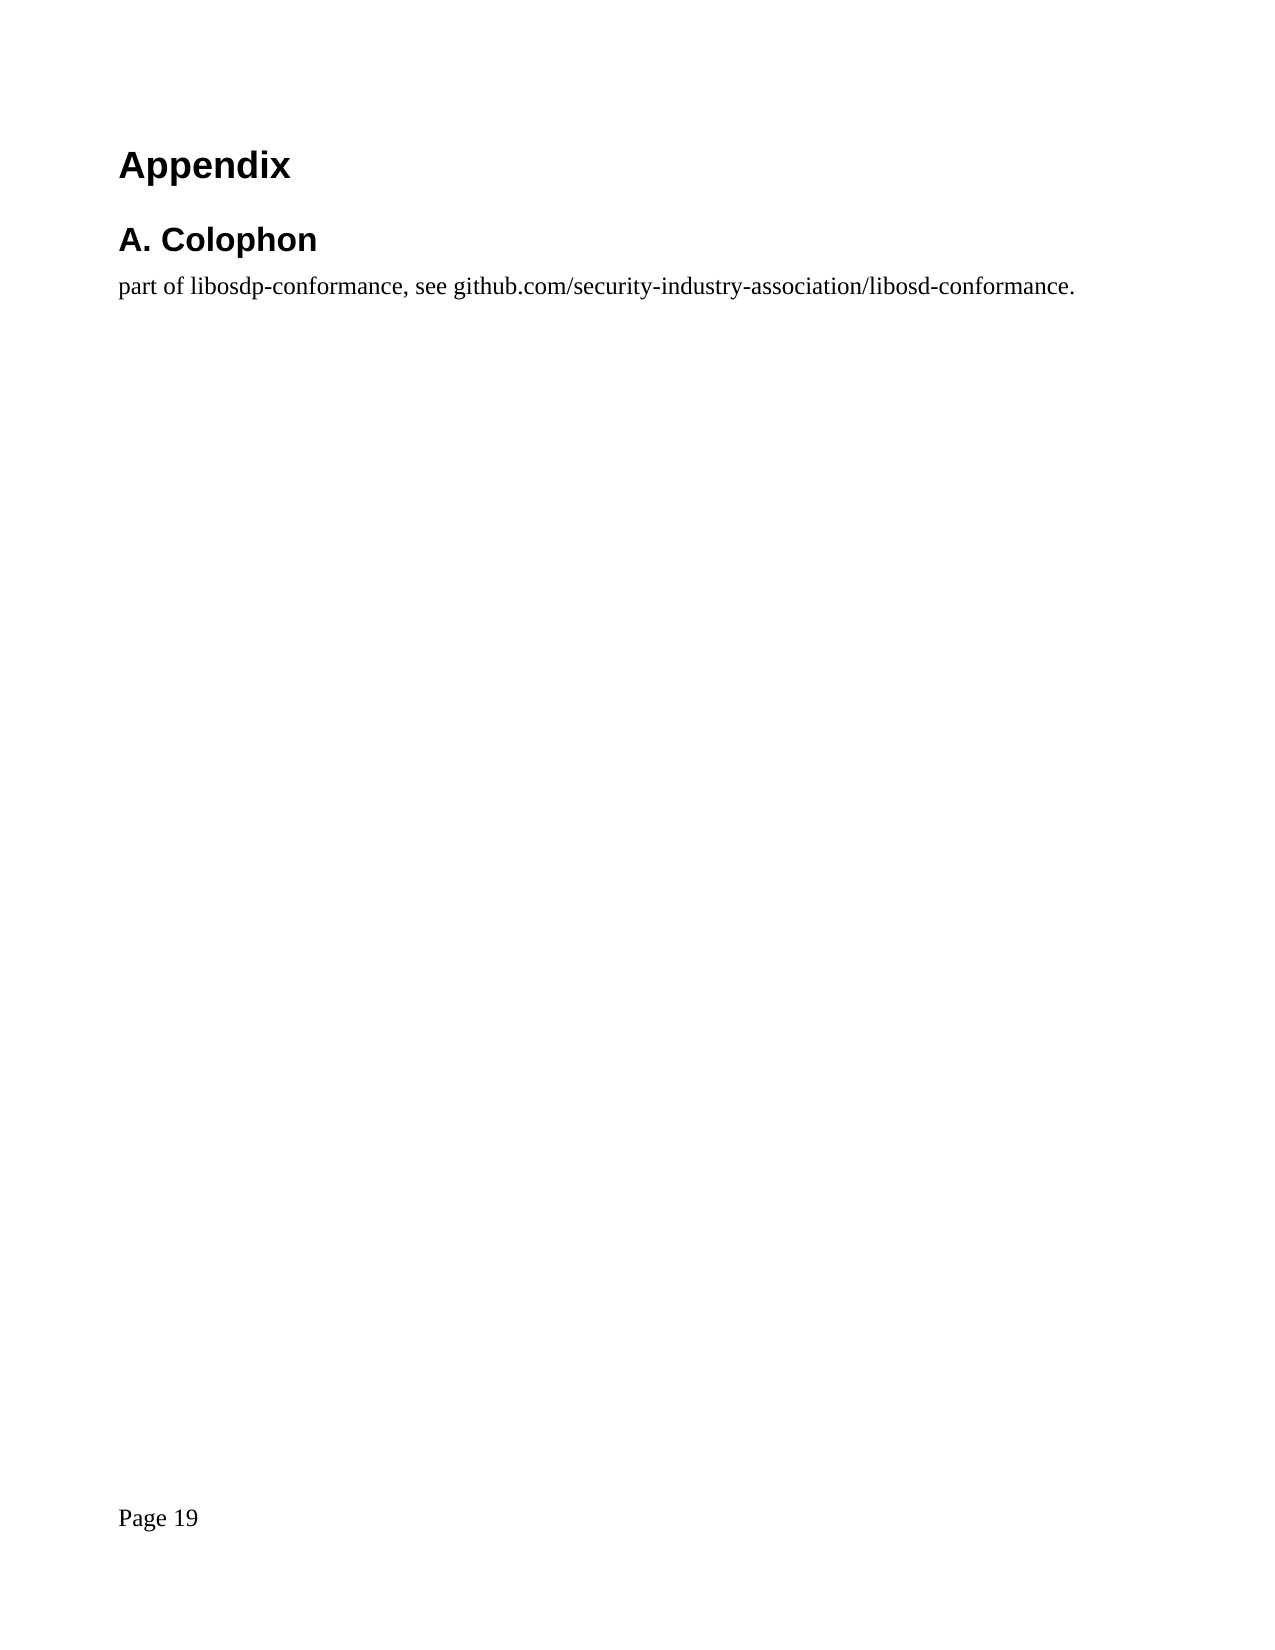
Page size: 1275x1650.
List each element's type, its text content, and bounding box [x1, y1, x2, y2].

subtitle Appendix [118, 143, 1157, 187]
subtitle A. Colophon [118, 220, 1157, 259]
text part of libosdp-conformance, see github.com/security-industry-association/libosd-conformance. [118, 271, 1157, 300]
